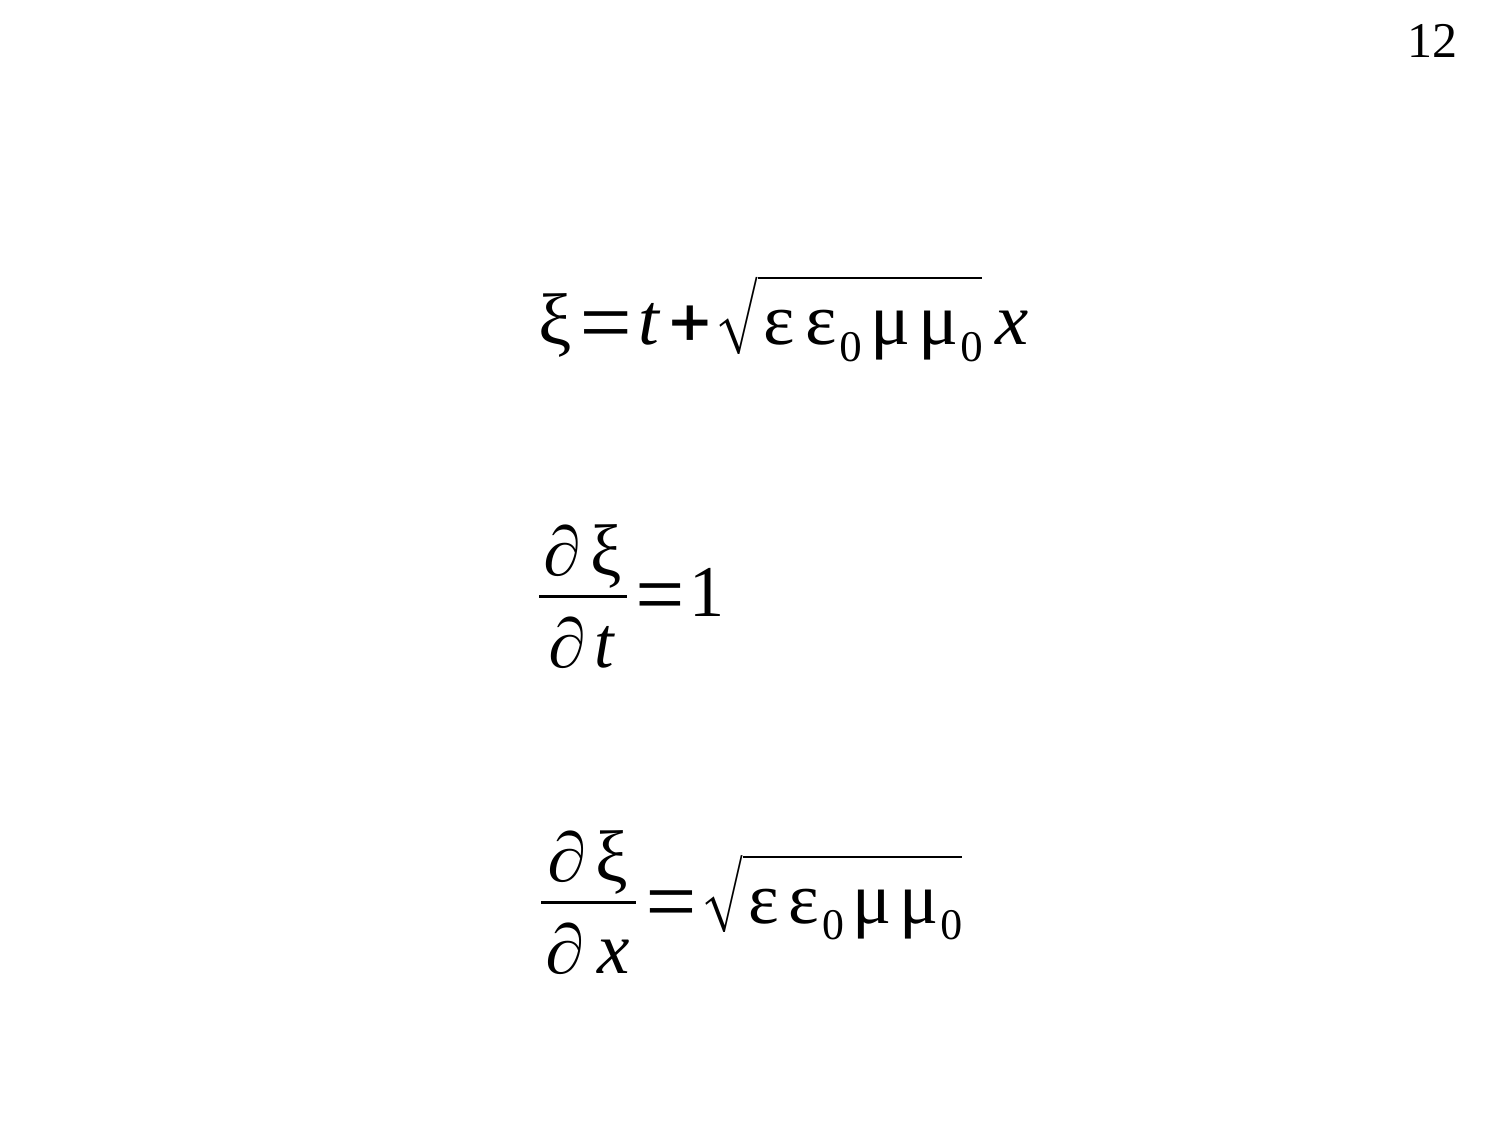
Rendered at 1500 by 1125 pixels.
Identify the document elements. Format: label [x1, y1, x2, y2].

chart [506, 273, 1064, 371]
chart [506, 510, 754, 683]
chart [506, 816, 994, 989]
